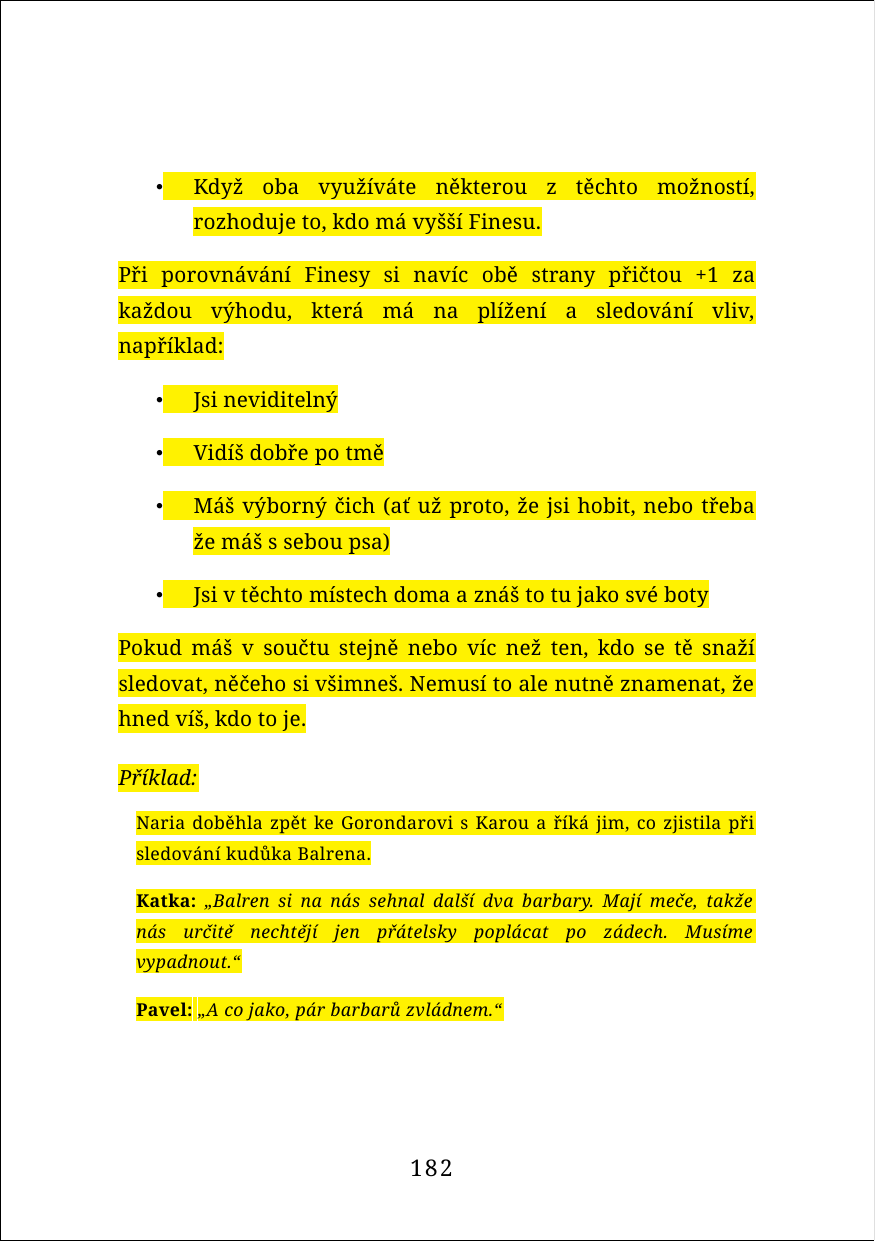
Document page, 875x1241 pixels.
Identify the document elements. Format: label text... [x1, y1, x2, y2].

text Při porovnávání Finesy si navíc obě strany přičtou +1 za každou výhodu, která má na plížení a sledování vliv, například: [118, 261, 756, 360]
list Jsi neviditelný [156, 385, 756, 413]
list Máš výborný čich (ať už proto, že jsi hobit, nebo třeba že máš s sebou psa) [156, 491, 756, 555]
text Naria doběhla zpět ke Gorondarovi s Karou a říká jim, co zjistila při sledování kudůka Balrena. [136, 811, 756, 865]
text Katka: „Balren si na nás sehnal další dva barbary. Mají meče, takže nás určitě nechtějí jen přátelsky poplácat po zádech. Musíme vypadnout.“ [136, 889, 756, 973]
list Jsi v těchto místech doma a znáš to tu jako své boty [156, 580, 756, 608]
text Příklad: [118, 763, 756, 792]
text Pavel: „A co jako, pár barbarů zvládnem.“ [136, 997, 756, 1021]
list Když oba využíváte některou z těchto možností, rozhoduje to, kdo má vyšší Finesu. [156, 172, 756, 236]
text Pokud máš v součtu stejně nebo víc než ten, kdo se tě snaží sledovat, něčeho si všimneš. Nemusí to ale nutně znamenat, že hned víš, kdo to je. [118, 633, 756, 733]
list Vidíš dobře po tmě [156, 438, 756, 466]
